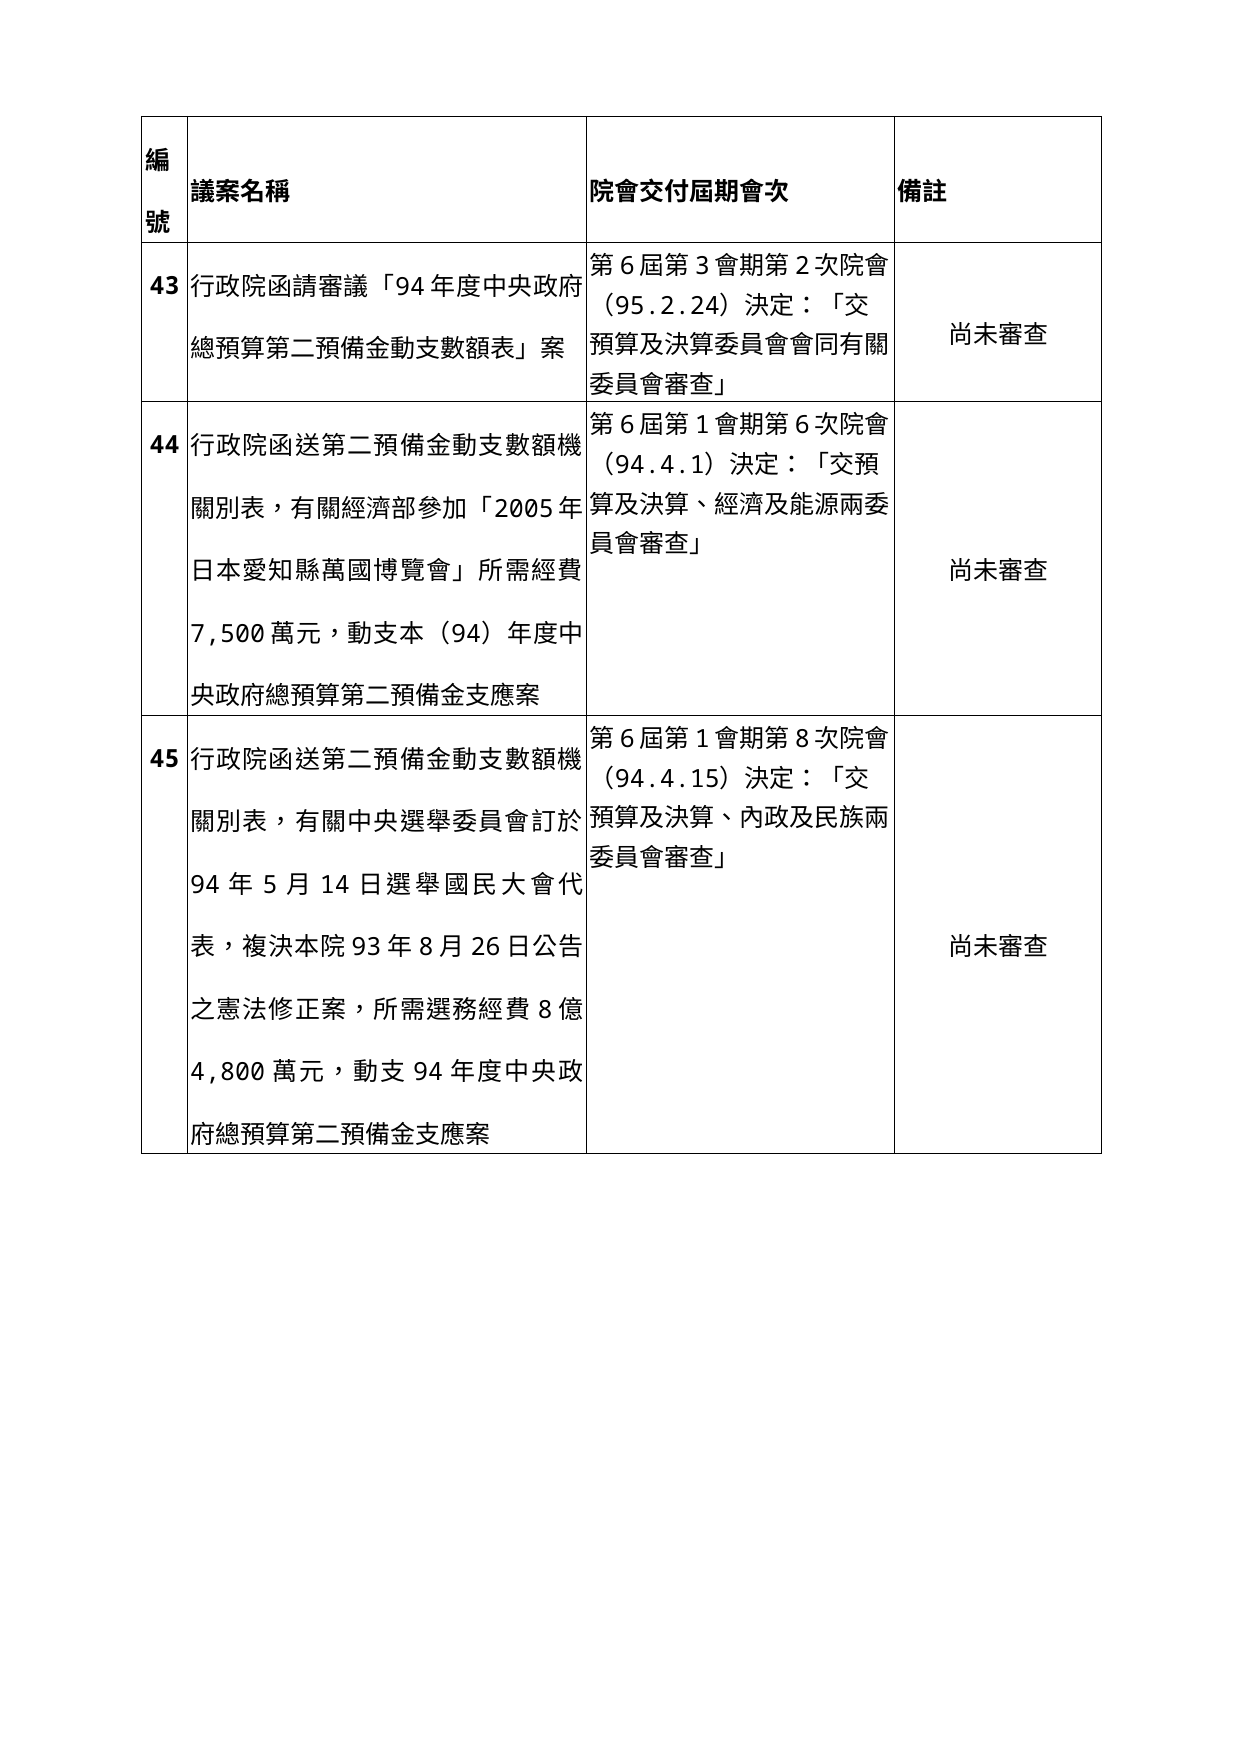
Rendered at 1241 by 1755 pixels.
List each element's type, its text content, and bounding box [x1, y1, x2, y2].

table_cell 第6屆第1會期第8次院會（94.4.15）決定：「交預算及決算、內政及民族兩委員會審查」 [587, 716, 894, 1153]
table_header 院會交付屆期會次 [587, 117, 894, 242]
table_cell 第6屆第3會期第2次院會（95.2.24）決定：「交預算及決算委員會會同有關委員會審查」 [587, 243, 894, 401]
table_cell 第6屆第1會期第6次院會（94.4.1）決定：「交預算及決算、經濟及能源兩委員會審查」 [587, 402, 894, 715]
table_cell 行政院函送第二預備金動支數額機關別表，有關中央選舉委員會訂於94年5月14日選舉國民大會代表，複決本院93年8月26日公告之憲法修正案，所需選務經費8億4,800萬元，動支94年度中央政府總預算第二預備金支應案 [188, 716, 586, 1153]
table_cell 行政院函請審議「94年度中央政府總預算第二預備金動支數額表」案 [188, 243, 586, 401]
table_cell 44 [142, 402, 187, 715]
table_header 議案名稱 [188, 117, 586, 242]
table_cell 43 [142, 243, 187, 401]
table_cell 45 [142, 716, 187, 1153]
table_cell 尚未審查 [895, 243, 1101, 401]
table_cell 行政院函送第二預備金動支數額機關別表，有關經濟部參加「2005年日本愛知縣萬國博覽會」所需經費7,500萬元，動支本（94）年度中央政府總預算第二預備金支應案 [188, 402, 586, 715]
table_header 備註 [895, 117, 1101, 242]
table_header 編號 [142, 117, 187, 242]
table_cell 尚未審查 [895, 716, 1101, 1153]
table_cell 尚未審查 [895, 402, 1101, 715]
